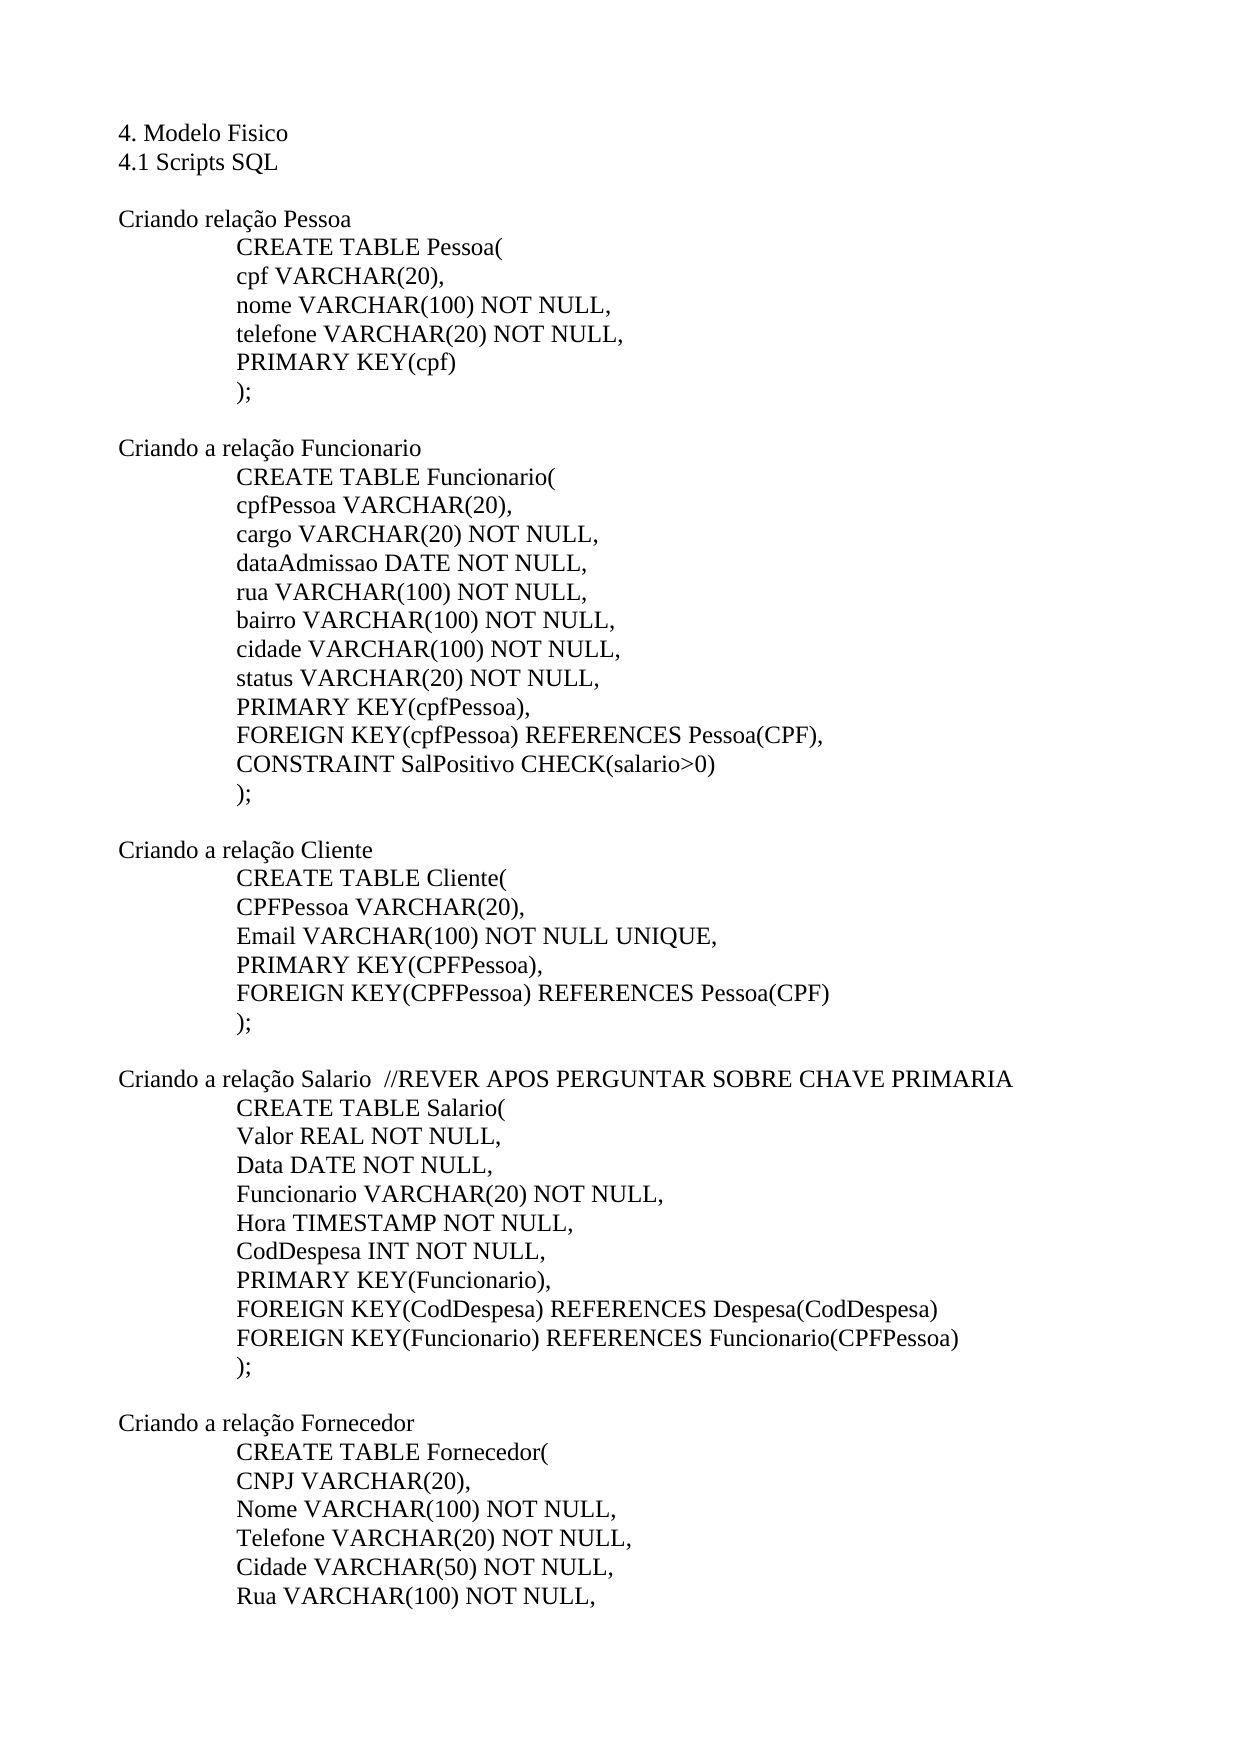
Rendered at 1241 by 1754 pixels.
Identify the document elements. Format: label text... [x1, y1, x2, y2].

text CREATE TABLE Funcionario( [118, 462, 1122, 490]
text cpf VARCHAR(20), [118, 261, 1122, 290]
text Criando a relação Salario //REVER APOS PERGUNTAR SOBRE CHAVE PRIMARIA [118, 1064, 1122, 1093]
text PRIMARY KEY(cpf) [118, 347, 1122, 376]
text CREATE TABLE Pessoa( [118, 232, 1122, 261]
text CodDespesa INT NOT NULL, [118, 1236, 1122, 1265]
text CPFPessoa VARCHAR(20), [118, 892, 1122, 921]
text Hora TIMESTAMP NOT NULL, [118, 1208, 1122, 1236]
text CREATE TABLE Cliente( [118, 863, 1122, 892]
text rua VARCHAR(100) NOT NULL, [118, 577, 1122, 605]
text FOREIGN KEY(CPFPessoa) REFERENCES Pessoa(CPF) [118, 978, 1122, 1007]
text Criando a relação Cliente [118, 835, 1122, 863]
text nome VARCHAR(100) NOT NULL, [118, 290, 1122, 319]
text cpfPessoa VARCHAR(20), [118, 490, 1122, 519]
text Criando a relação Funcionario [118, 433, 1122, 462]
text Email VARCHAR(100) NOT NULL UNIQUE, [118, 921, 1122, 950]
text Cidade VARCHAR(50) NOT NULL, [118, 1552, 1122, 1581]
text ); [118, 1351, 1122, 1380]
text 4.1 Scripts SQL [118, 147, 1122, 176]
text Criando relação Pessoa [118, 204, 1122, 232]
text Rua VARCHAR(100) NOT NULL, [118, 1581, 1122, 1609]
text Data DATE NOT NULL, [118, 1150, 1122, 1179]
text Funcionario VARCHAR(20) NOT NULL, [118, 1179, 1122, 1208]
text Valor REAL NOT NULL, [118, 1121, 1122, 1150]
text ); [118, 778, 1122, 807]
text telefone VARCHAR(20) NOT NULL, [118, 319, 1122, 347]
text CONSTRAINT SalPositivo CHECK(salario>0) [118, 749, 1122, 778]
text FOREIGN KEY(CodDespesa) REFERENCES Despesa(CodDespesa) [118, 1294, 1122, 1323]
text 4. Modelo Fisico [118, 118, 1122, 147]
text CNPJ VARCHAR(20), [118, 1466, 1122, 1494]
text FOREIGN KEY(cpfPessoa) REFERENCES Pessoa(CPF), [118, 720, 1122, 749]
text Criando a relação Fornecedor [118, 1408, 1122, 1437]
text CREATE TABLE Salario( [118, 1093, 1122, 1121]
text PRIMARY KEY(Funcionario), [118, 1265, 1122, 1294]
text ); [118, 376, 1122, 405]
text cargo VARCHAR(20) NOT NULL, [118, 519, 1122, 548]
text cidade VARCHAR(100) NOT NULL, [118, 634, 1122, 663]
text dataAdmissao DATE NOT NULL, [118, 548, 1122, 577]
text Telefone VARCHAR(20) NOT NULL, [118, 1523, 1122, 1552]
text Nome VARCHAR(100) NOT NULL, [118, 1494, 1122, 1523]
text PRIMARY KEY(CPFPessoa), [118, 950, 1122, 978]
text CREATE TABLE Fornecedor( [118, 1437, 1122, 1466]
text PRIMARY KEY(cpfPessoa), [118, 692, 1122, 720]
text status VARCHAR(20) NOT NULL, [118, 663, 1122, 692]
text ); [118, 1007, 1122, 1036]
text bairro VARCHAR(100) NOT NULL, [118, 605, 1122, 634]
text FOREIGN KEY(Funcionario) REFERENCES Funcionario(CPFPessoa) [118, 1323, 1122, 1351]
